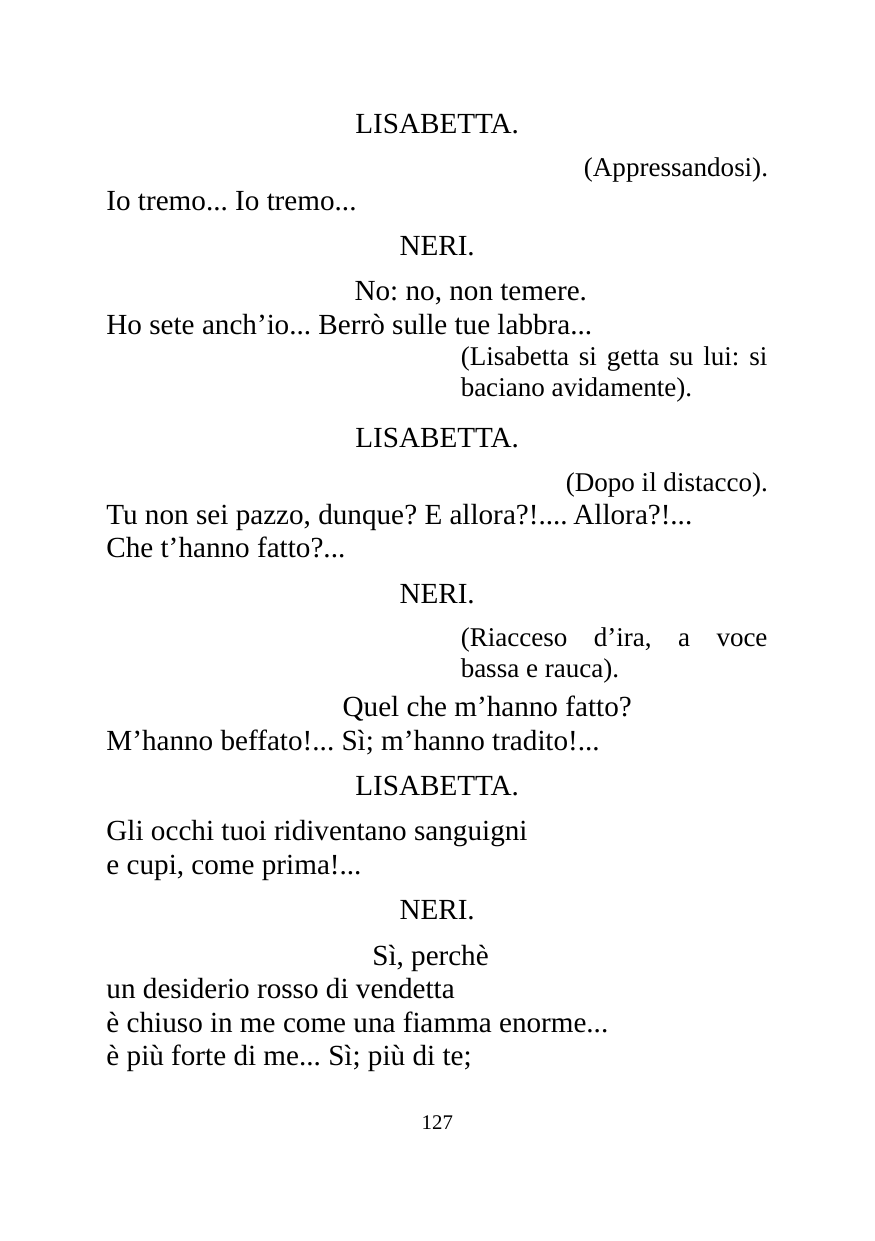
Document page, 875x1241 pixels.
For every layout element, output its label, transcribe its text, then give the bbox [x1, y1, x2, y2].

text LISABETTA. [106, 420, 768, 454]
text NERI. [106, 576, 768, 609]
text Gli occhi tuoi ridiventano sanguigni e cupi, come prima!... [106, 813, 768, 881]
text (Riacceso d’ira, a voce bassa e rauca). [461, 621, 768, 683]
text (Dopo il distacco). [77, 466, 768, 497]
text (Lisabetta si getta su lui: si baciano avidamente). [461, 340, 768, 403]
text No: no, non temere. Ho sete anch’io... Berrò sulle tue labbra... [106, 273, 768, 340]
text NERI. [106, 228, 768, 262]
text LISABETTA. [106, 768, 768, 802]
text Tu non sei pazzo, dunque? E allora?!.... Allora?!... Che t’hanno fatto?... [106, 497, 768, 564]
text Io tremo... Io tremo... [106, 183, 768, 216]
text Sì, perchè un desiderio rosso di vendetta è chiuso in me come una fiamma enorme... è più forte di me... Sì; più di te; [106, 938, 768, 1072]
text Quel che m’hanno fatto? M’hanno beffato!... Sì; m’hanno tradito!... [106, 689, 768, 756]
text LISABETTA. [106, 106, 768, 140]
text (Appressandosi). [77, 152, 768, 183]
text NERI. [106, 892, 768, 926]
